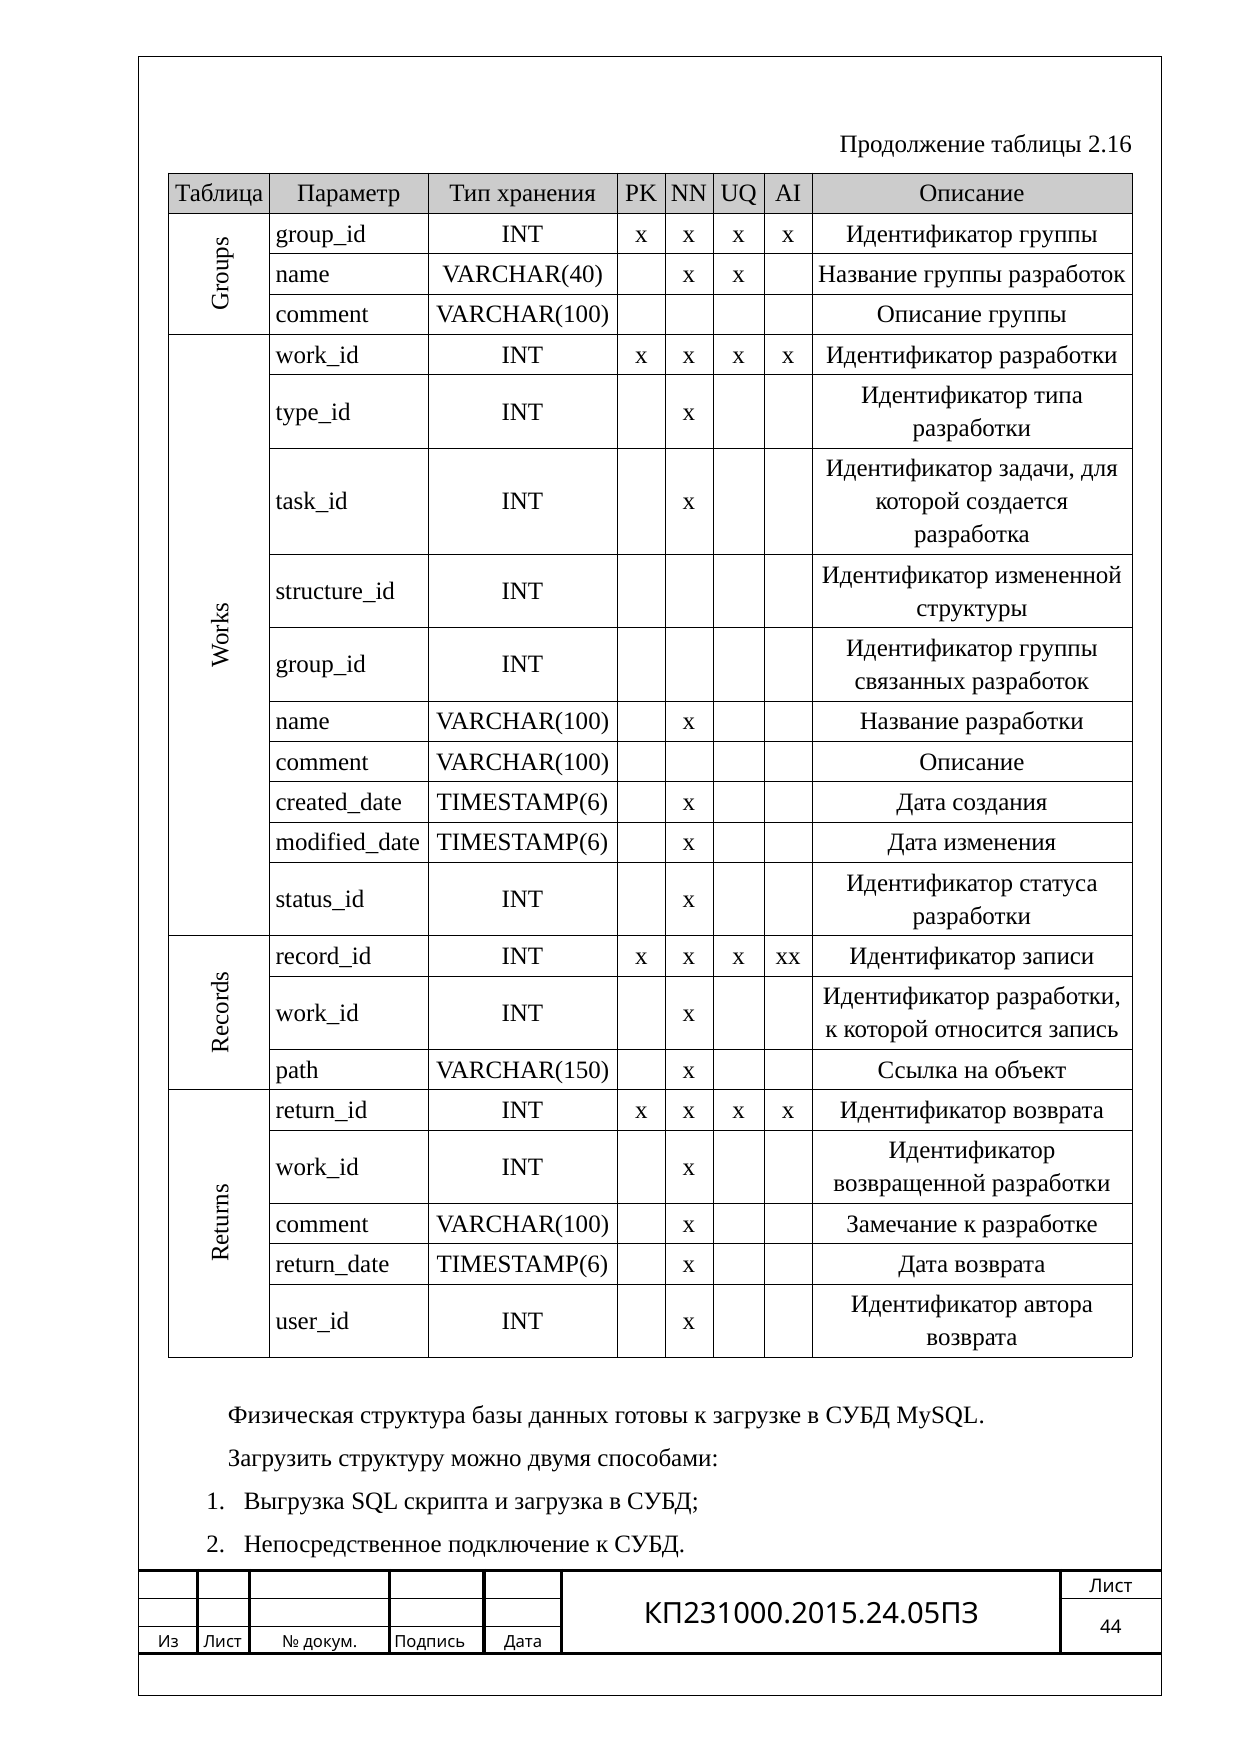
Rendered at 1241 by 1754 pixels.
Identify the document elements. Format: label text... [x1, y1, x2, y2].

table_cell user_id [270, 1285, 428, 1357]
table_cell x [714, 335, 764, 374]
table_cell Дата изменения [813, 823, 1132, 862]
table_cell [765, 375, 812, 448]
table_cell [666, 742, 713, 781]
table_cell [618, 1050, 665, 1089]
table_cell VARCHAR(100) [429, 295, 617, 334]
table_cell Описание группы [813, 295, 1132, 334]
table_cell x [666, 449, 713, 554]
table_cell [714, 295, 764, 334]
table_cell INT [429, 375, 617, 448]
table_cell xx [765, 936, 812, 976]
table_cell record_id [270, 936, 428, 976]
table_cell [714, 1244, 764, 1283]
table_cell x [666, 863, 713, 935]
table_cell INT [429, 1090, 617, 1129]
table_cell task_id [270, 449, 428, 554]
table_cell [714, 1204, 764, 1243]
table_cell x [714, 936, 764, 976]
table_cell x [714, 254, 764, 294]
table_cell [765, 782, 812, 822]
table_cell structure_id [270, 555, 428, 627]
table_header AI [765, 174, 812, 213]
table_cell Дата возврата [813, 1244, 1132, 1283]
table_cell name [270, 702, 428, 741]
table_cell INT [429, 335, 617, 374]
table_cell [765, 863, 812, 935]
table_header PK [618, 174, 665, 213]
table_cell Дата создания [813, 782, 1132, 822]
table_cell Идентификатор типа разработки [813, 375, 1132, 448]
table_cell VARCHAR(100) [429, 742, 617, 781]
table_cell TIMESTAMP(6) [429, 782, 617, 822]
table_cell [765, 702, 812, 741]
table_cell INT [429, 214, 617, 253]
table_cell [714, 1285, 764, 1357]
table_cell Идентификатор записи [813, 936, 1132, 976]
table_cell x [618, 936, 665, 976]
table_cell x [765, 335, 812, 374]
table_cell x [666, 1131, 713, 1203]
table_cell x [666, 254, 713, 294]
table_cell [618, 863, 665, 935]
table_cell work_id [270, 335, 428, 374]
table_cell [618, 628, 665, 701]
text Загрузить структуру можно двумя способами: [168, 1443, 1132, 1472]
table_header Описание [813, 174, 1132, 213]
table_cell [618, 254, 665, 294]
table_cell x [666, 375, 713, 448]
table_cell Название группы разработок [813, 254, 1132, 294]
table_cell [714, 555, 764, 627]
table_header Таблица [169, 174, 269, 213]
table_cell INT [429, 628, 617, 701]
table_cell x [618, 1090, 665, 1129]
table_cell TIMESTAMP(6) [429, 1244, 617, 1283]
table_cell [765, 254, 812, 294]
text Физическая структура базы данных готовы к загрузке в СУБД MySQL. [168, 1400, 1132, 1429]
table_cell [618, 782, 665, 822]
table_cell [765, 1050, 812, 1089]
table_cell [765, 555, 812, 627]
table_cell [714, 702, 764, 741]
table_cell VARCHAR(100) [429, 702, 617, 741]
table_header Тип хранения [429, 174, 617, 213]
table_cell VARCHAR(150) [429, 1050, 617, 1089]
table_cell x [618, 335, 665, 374]
table_cell work_id [270, 977, 428, 1049]
table_cell [666, 555, 713, 627]
table_cell [714, 823, 764, 862]
table_cell x [714, 1090, 764, 1129]
table_cell [765, 1204, 812, 1243]
table_cell [765, 1131, 812, 1203]
table_cell x [666, 702, 713, 741]
table_cell [714, 1050, 764, 1089]
table_cell [618, 1244, 665, 1283]
table_cell [714, 782, 764, 822]
table_header Параметр [270, 174, 428, 213]
table_cell [765, 628, 812, 701]
table_cell x [714, 214, 764, 253]
table_cell [618, 375, 665, 448]
table_cell INT [429, 1131, 617, 1203]
table_cell x [666, 1244, 713, 1283]
table_cell Works [169, 335, 269, 935]
table_cell modified_date [270, 823, 428, 862]
table_cell Описание [813, 742, 1132, 781]
table_cell INT [429, 936, 617, 976]
table_cell x [666, 1285, 713, 1357]
table_cell [618, 702, 665, 741]
table_cell [714, 375, 764, 448]
table_cell created_date [270, 782, 428, 822]
table_cell [618, 449, 665, 554]
table_cell x [666, 1090, 713, 1129]
table_cell Groups [169, 214, 269, 334]
table_cell x [765, 1090, 812, 1129]
table_cell [765, 823, 812, 862]
table_cell Идентификатор разработки [813, 335, 1132, 374]
table_header UQ [714, 174, 764, 213]
table_cell Идентификатор возвращенной разработки [813, 1131, 1132, 1203]
table_cell [666, 628, 713, 701]
text Продолжение таблицы 2.16 [168, 129, 1132, 158]
table_cell x [666, 977, 713, 1049]
table_cell Идентификатор группы [813, 214, 1132, 253]
table_cell x [666, 335, 713, 374]
table_cell [714, 742, 764, 781]
table_cell status_id [270, 863, 428, 935]
table_cell x [666, 214, 713, 253]
table_cell [666, 295, 713, 334]
table_cell [765, 449, 812, 554]
table_cell Идентификатор группы связанных разработок [813, 628, 1132, 701]
table_cell x [666, 936, 713, 976]
table_cell VARCHAR(40) [429, 254, 617, 294]
table_cell x [765, 214, 812, 253]
table_cell comment [270, 295, 428, 334]
table_cell group_id [270, 628, 428, 701]
table_cell x [666, 823, 713, 862]
table_cell Returns [169, 1090, 269, 1357]
table_cell Идентификатор возврата [813, 1090, 1132, 1129]
list Непосредственное подключение к СУБД. [206, 1529, 1132, 1558]
table_cell Идентификатор измененной структуры [813, 555, 1132, 627]
table_cell [714, 977, 764, 1049]
table_cell [765, 977, 812, 1049]
table_cell [714, 449, 764, 554]
table_cell Название разработки [813, 702, 1132, 741]
table_cell [765, 1285, 812, 1357]
table_cell TIMESTAMP(6) [429, 823, 617, 862]
table_cell INT [429, 1285, 617, 1357]
table_cell [618, 295, 665, 334]
table_cell comment [270, 742, 428, 781]
table_cell comment [270, 1204, 428, 1243]
table_cell Ссылка на объект [813, 1050, 1132, 1089]
table_cell Идентификатор автора возврата [813, 1285, 1132, 1357]
table_cell [714, 1131, 764, 1203]
table_cell x [618, 214, 665, 253]
table_cell Идентификатор разработки, к которой относится запись [813, 977, 1132, 1049]
table_cell Идентификатор задачи, для которой создается разработка [813, 449, 1132, 554]
table_cell [765, 295, 812, 334]
table_cell type_id [270, 375, 428, 448]
table_cell [618, 742, 665, 781]
table_cell [714, 863, 764, 935]
table_cell INT [429, 555, 617, 627]
table_header NN [666, 174, 713, 213]
table_cell [618, 1131, 665, 1203]
table_cell work_id [270, 1131, 428, 1203]
table_cell INT [429, 977, 617, 1049]
table_cell [714, 628, 764, 701]
table_cell Идентификатор статуса разработки [813, 863, 1132, 935]
table_cell [618, 823, 665, 862]
table_cell return_id [270, 1090, 428, 1129]
list Выгрузка SQL скрипта и загрузка в СУБД; [206, 1486, 1132, 1515]
table_cell x [666, 1204, 713, 1243]
table_cell INT [429, 863, 617, 935]
table_cell [618, 1204, 665, 1243]
table_cell [618, 1285, 665, 1357]
table_cell group_id [270, 214, 428, 253]
table_cell path [270, 1050, 428, 1089]
table_cell name [270, 254, 428, 294]
table_cell x [666, 1050, 713, 1089]
table_cell [618, 977, 665, 1049]
table_cell Замечание к разработке [813, 1204, 1132, 1243]
table_cell return_date [270, 1244, 428, 1283]
table_cell INT [429, 449, 617, 554]
table_cell [765, 742, 812, 781]
table_cell VARCHAR(100) [429, 1204, 617, 1243]
table_cell x [666, 782, 713, 822]
table_cell [618, 555, 665, 627]
table_cell Records [169, 936, 269, 1089]
table_cell [765, 1244, 812, 1283]
